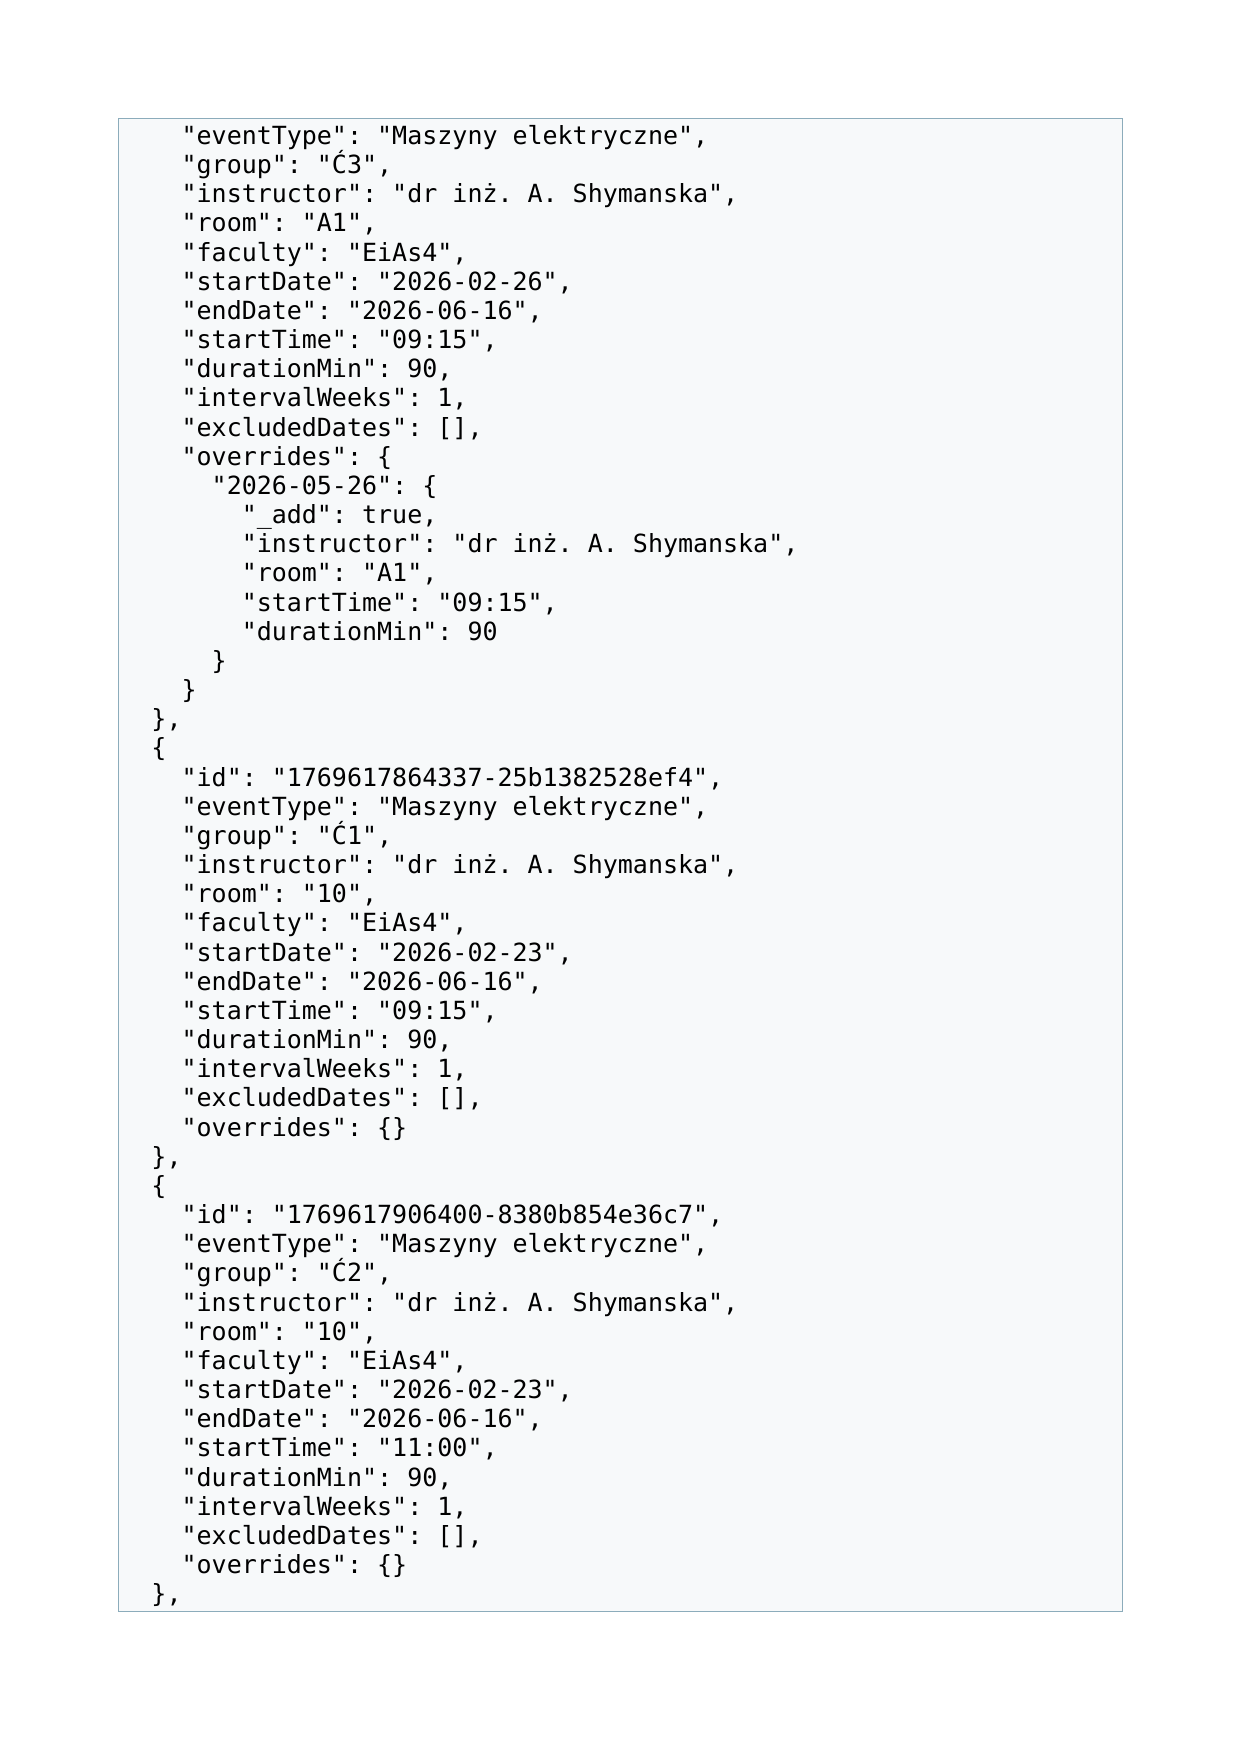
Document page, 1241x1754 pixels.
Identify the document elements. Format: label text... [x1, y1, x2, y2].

text "eventType": "Maszyny elektryczne", "group": "Ć3", "instructor": "dr inż. A. Shymanska", "room": "A1", "faculty": "EiAs4", "startDate": "2026-02-26", "endDate": "2026-06-16", "startTime": "09:15", "durationMin": 90, "intervalWeeks": 1, "excludedDates": [], "overrides": { "2026-05-26": { "_add": true, "instructor": "dr inż. A. Shymanska", "room": "A1", "startTime": "09:15", "durationMin": 90 } } }, { "id": "1769617864337-25b1382528ef4", "eventType": "Maszyny elektryczne", "group": "Ć1", "instructor": "dr inż. A. Shymanska", "room": "10", "faculty": "EiAs4", "startDate": "2026-02-23", "endDate": "2026-06-16", "startTime": "09:15", "durationMin": 90, "intervalWeeks": 1, "excludedDates": [], "overrides": {} }, { "id": "1769617906400-8380b854e36c7", "eventType": "Maszyny elektryczne", "group": "Ć2", "instructor": "dr inż. A. Shymanska", "room": "10", "faculty": "EiAs4", "startDate": "2026-02-23", "endDate": "2026-06-16", "startTime": "11:00", "durationMin": 90, "intervalWeeks": 1, "excludedDates": [], "overrides": {} }, [119, 119, 1122, 1611]
